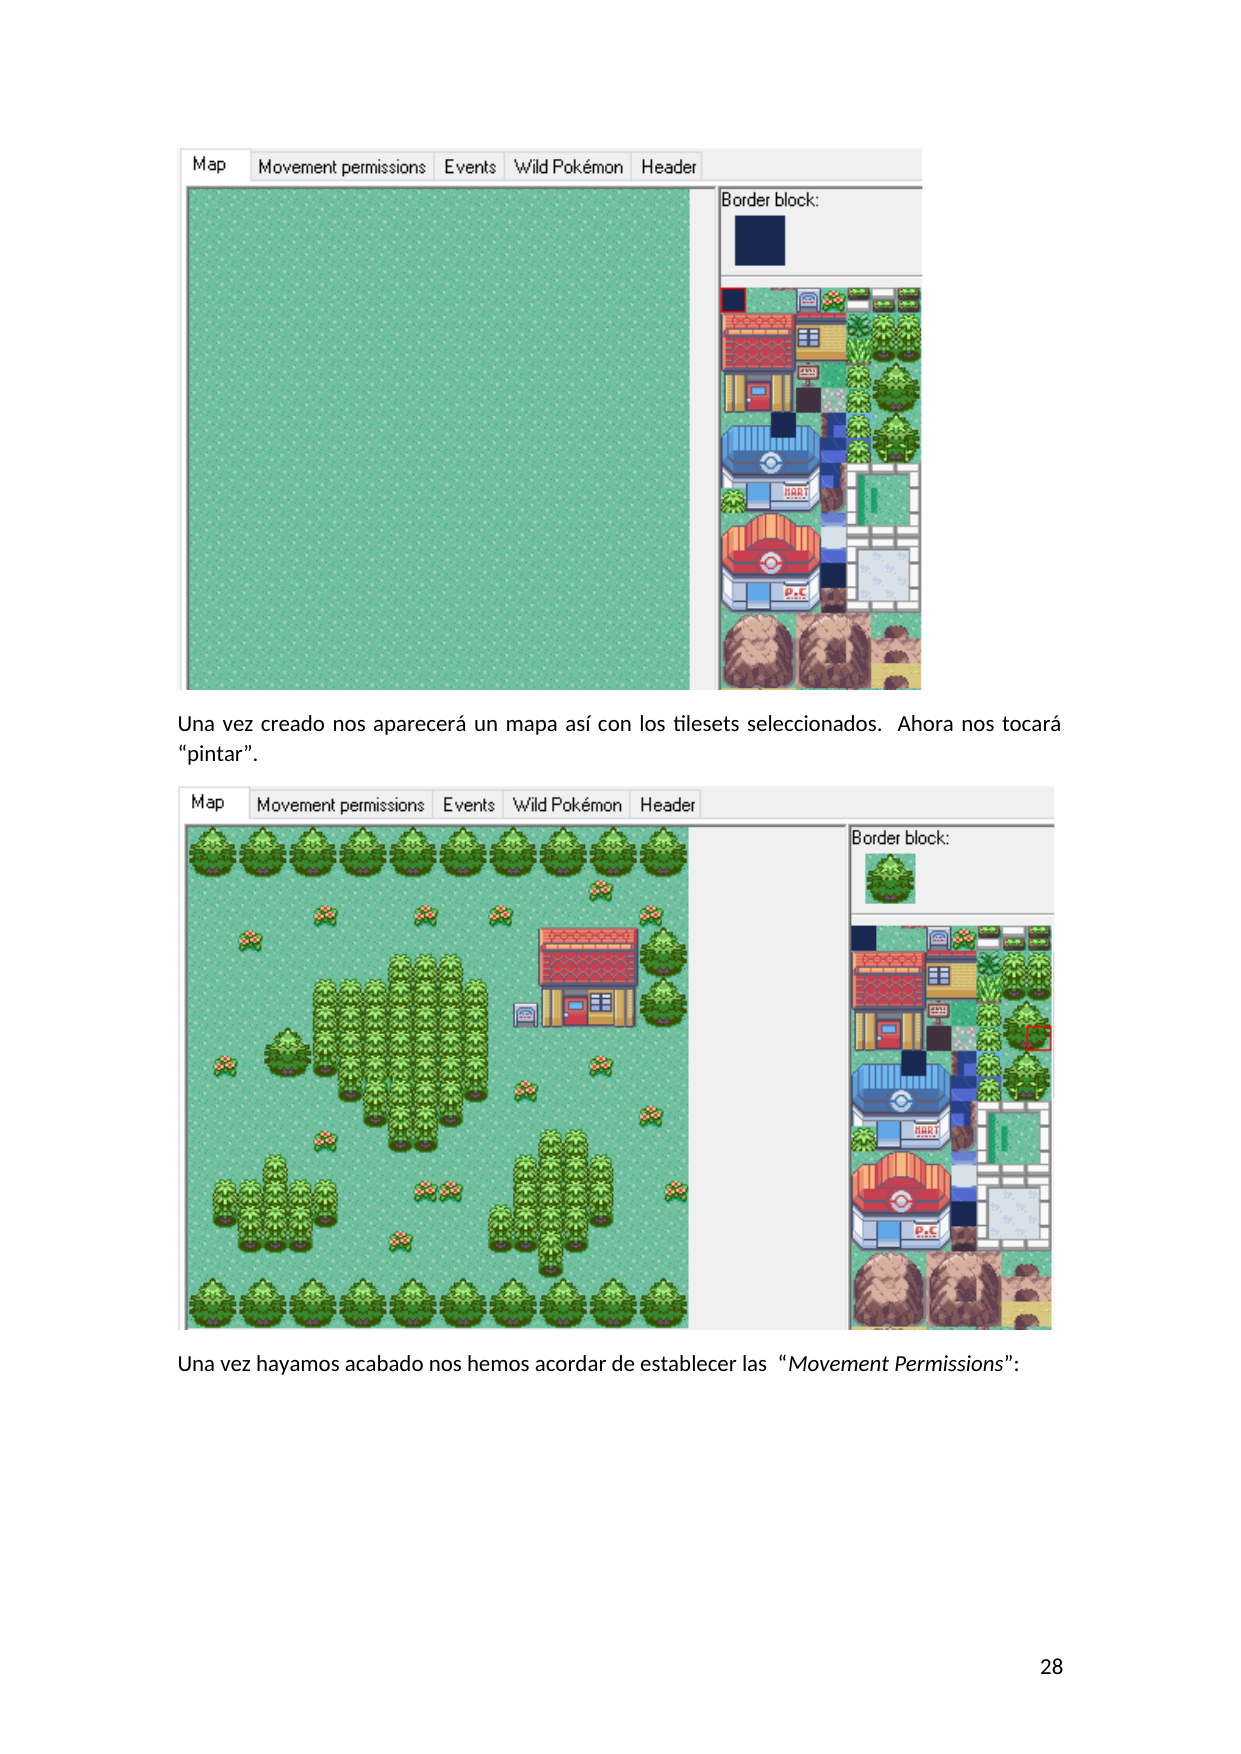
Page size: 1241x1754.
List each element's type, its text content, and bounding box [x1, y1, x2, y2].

text Una vez creado nos aparecerá un mapa así con los tilesets seleccionados. Ahora nos tocará “pintar”. [177, 709, 1063, 767]
text Una vez hayamos acabado nos hemos acordar de establecer las “Movement Permissions”: [177, 1349, 1063, 1377]
picture [177, 147, 923, 690]
picture [177, 785, 1055, 1330]
